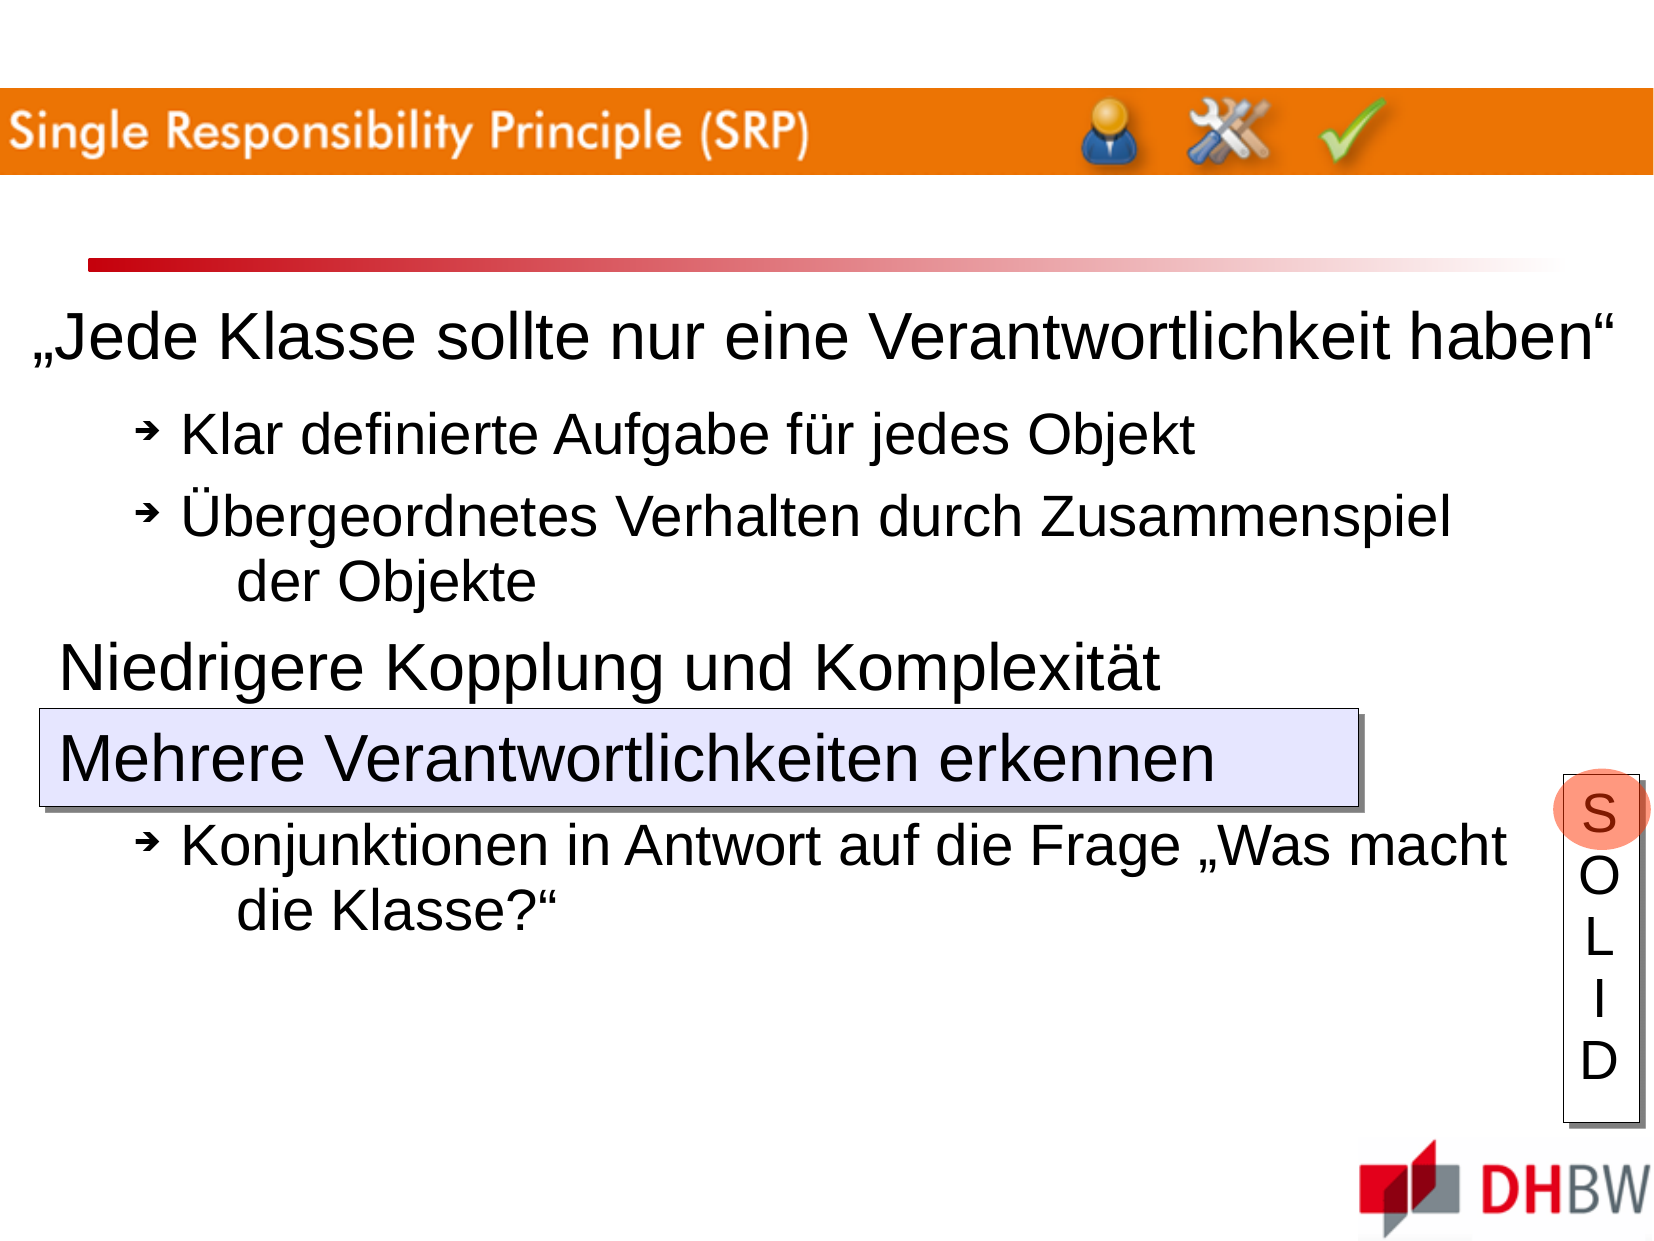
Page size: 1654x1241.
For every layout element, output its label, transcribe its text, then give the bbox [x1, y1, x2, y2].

text_box [1553, 768, 1651, 850]
list Klar definierte Aufgabe für jedes Objekt Übergeordnetes Verhalten durch Zusammenspiel der Objekte Niedrigere Kopplung und Komplexität Mehrere Verantwortlichkeiten erkennen Konjunktionen in Antwort auf die Frage „Was macht die Klasse?“ [58, 414, 1536, 1063]
text_box S O L I D [1563, 835, 1640, 1123]
text_box [39, 708, 58, 807]
picture [0, 88, 1654, 175]
list „Jede Klasse sollte nur eine Verantwortlichkeit haben“ [32, 299, 1628, 414]
picture [1358, 1137, 1652, 1241]
